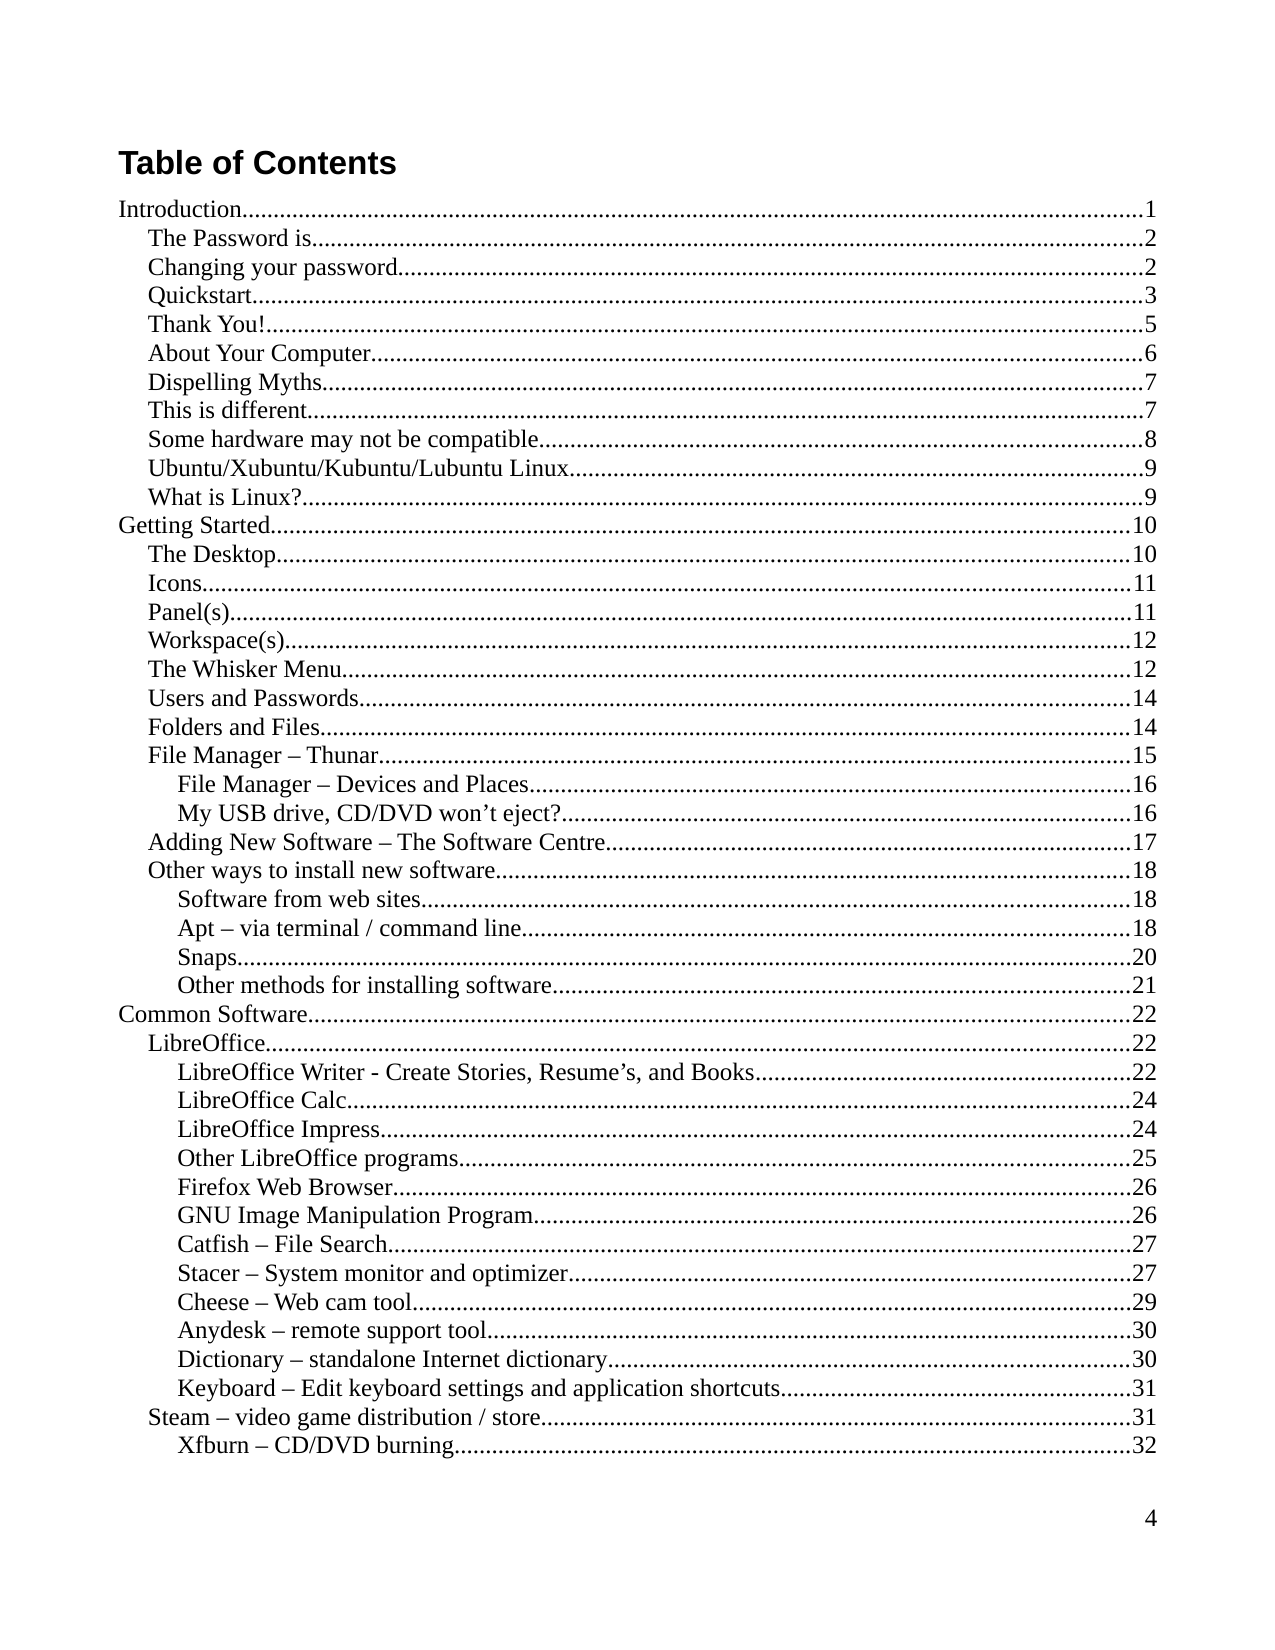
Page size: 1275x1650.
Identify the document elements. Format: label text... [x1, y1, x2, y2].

text Software from web sites. 18 [177, 884, 1157, 913]
text Adding New Software – The Software Centre 17 [148, 827, 1157, 855]
text Users and Passwords 14 [148, 683, 1157, 712]
text The Password is... 2 [148, 223, 1157, 252]
text Firefox Web Browser 26 [177, 1172, 1157, 1200]
text Common Software 22 [118, 999, 1157, 1028]
text Workspace(s) 12 [148, 625, 1157, 654]
text The Desktop 10 [148, 539, 1157, 568]
text LibreOffice Writer - Create Stories, Resume’s, and Books 22 [177, 1057, 1157, 1085]
text This is different 7 [148, 395, 1157, 424]
text Steam – video game distribution / store 31 [148, 1402, 1157, 1430]
text Getting Started 10 [118, 510, 1157, 539]
text Dictionary – standalone Internet dictionary 30 [177, 1344, 1157, 1373]
text LibreOffice 22 [148, 1028, 1157, 1057]
text Snaps 20 [177, 942, 1157, 970]
text Anydesk – remote support tool 30 [177, 1315, 1157, 1344]
text Other LibreOffice programs 25 [177, 1143, 1157, 1172]
text Some hardware may not be compatible 8 [148, 424, 1157, 453]
text Xfburn – CD/DVD burning 32 [177, 1430, 1157, 1459]
text File Manager – Devices and Places 16 [177, 769, 1157, 798]
text Introduction 1 [118, 194, 1157, 223]
text Dispelling Myths 7 [148, 367, 1157, 395]
text Cheese – Web cam tool 29 [177, 1287, 1157, 1315]
text About Your Computer 6 [148, 338, 1157, 367]
text Icons 11 [148, 568, 1157, 597]
text My USB drive, CD/DVD won’t eject? 16 [177, 798, 1157, 827]
text Changing your password 2 [148, 252, 1157, 280]
text Thank You! 5 [148, 309, 1157, 338]
text Panel(s) 11 [148, 597, 1157, 625]
text LibreOffice Impress 24 [177, 1114, 1157, 1143]
text Folders and Files 14 [148, 712, 1157, 740]
text Other ways to install new software 18 [148, 855, 1157, 884]
text File Manager – Thunar 15 [148, 740, 1157, 769]
text GNU Image Manipulation Program 26 [177, 1200, 1157, 1229]
text Catfish – File Search 27 [177, 1229, 1157, 1258]
text Apt – via terminal / command line 18 [177, 913, 1157, 942]
text The Whisker Menu 12 [148, 654, 1157, 683]
text Stacer – System monitor and optimizer 27 [177, 1258, 1157, 1287]
text Ubuntu/Xubuntu/Kubuntu/Lubuntu Linux 9 [148, 453, 1157, 482]
text What is Linux? 9 [148, 482, 1157, 510]
text Other methods for installing software 21 [177, 970, 1157, 999]
text Keyboard – Edit keyboard settings and application shortcuts 31 [177, 1373, 1157, 1402]
text LibreOffice Calc 24 [177, 1085, 1157, 1114]
text Quickstart 3 [148, 280, 1157, 309]
subtitle Table of Contents [118, 143, 1157, 182]
